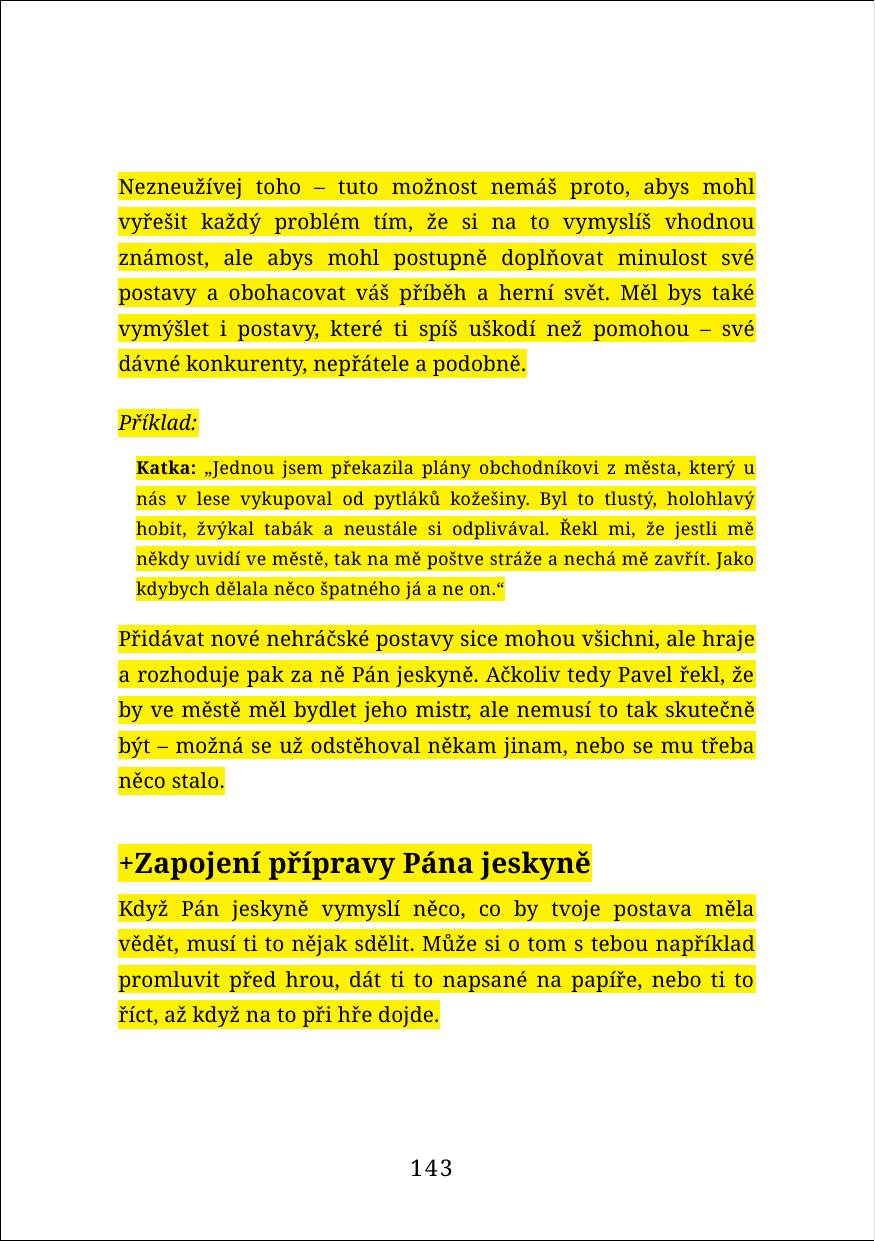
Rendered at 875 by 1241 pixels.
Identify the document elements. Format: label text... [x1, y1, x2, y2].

text Když Pán jeskyně vymyslí něco, co by tvoje postava měla vědět, musí ti to nějak sdělit. Může si o tom s tebou například promluvit před hrou, dát ti to napsané na papíře, nebo ti to říct, až když na to při hře dojde. [118, 894, 756, 1029]
text Příklad: [118, 408, 756, 437]
text Katka: „Jednou jsem překazila plány obchodníkovi z města, který u nás v lese vykupoval od pytláků kožešiny. Byl to tlustý, holohlavý hobit, žvýkal tabák a neustále si odplivával. Řekl mi, že jestli mě někdy uvidí ve městě, tak na mě poštve stráže a nechá mě zavřít. Jako kdybych dělala něco špatného já a ne on.“ [136, 456, 756, 601]
text Nezneužívej toho – tuto možnost nemáš proto, abys mohl vyřešit každý problém tím, že si na to vymyslíš vhodnou známost, ale abys mohl postupně doplňovat minulost své postavy a obohacovat váš příběh a herní svět. Měl bys také vymýšlet i postavy, které ti spíš uškodí než pomohou – své dávné konkurenty, nepřátele a podobně. [118, 172, 756, 378]
subtitle +Zapojení přípravy Pána jeskyně [118, 843, 756, 882]
text Přidávat nové nehráčské postavy sice mohou všichni, ale hraje a rozhoduje pak za ně Pán jeskyně. Ačkoliv tedy Pavel řekl, že by ve městě měl bydlet jeho mistr, ale nemusí to tak skutečně být – možná se už odstěhoval někam jinam, nebo se mu třeba něco stalo. [118, 624, 756, 795]
